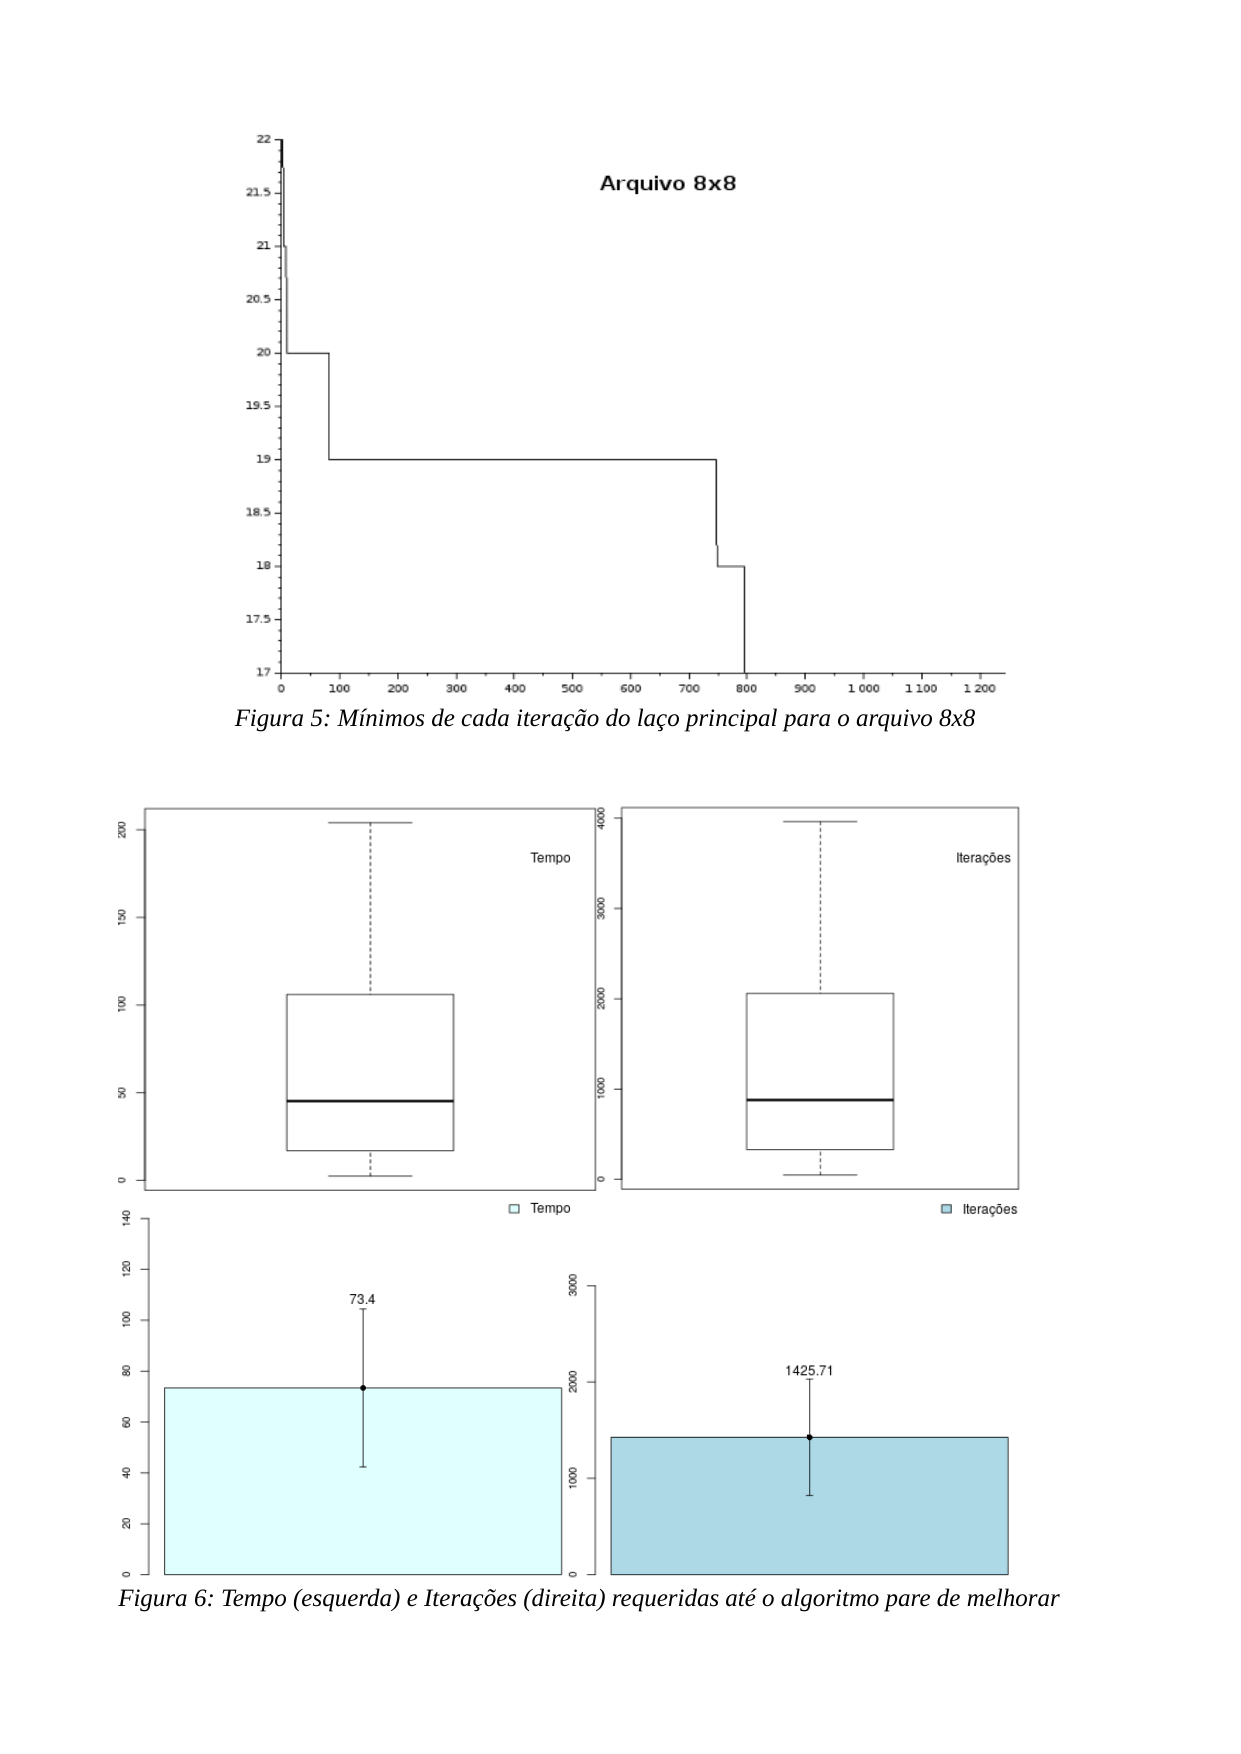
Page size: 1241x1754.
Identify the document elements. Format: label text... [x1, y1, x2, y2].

text Figura 5: Mínimos de cada iteração do laço principal para o arquivo 8x8 [234, 703, 1006, 732]
text Figura 6: Tempo (esquerda) e Iterações (direita) requeridas até o algoritmo pare de melhorar [118, 802, 1122, 1612]
picture [118, 801, 1022, 1584]
picture [234, 130, 1006, 703]
